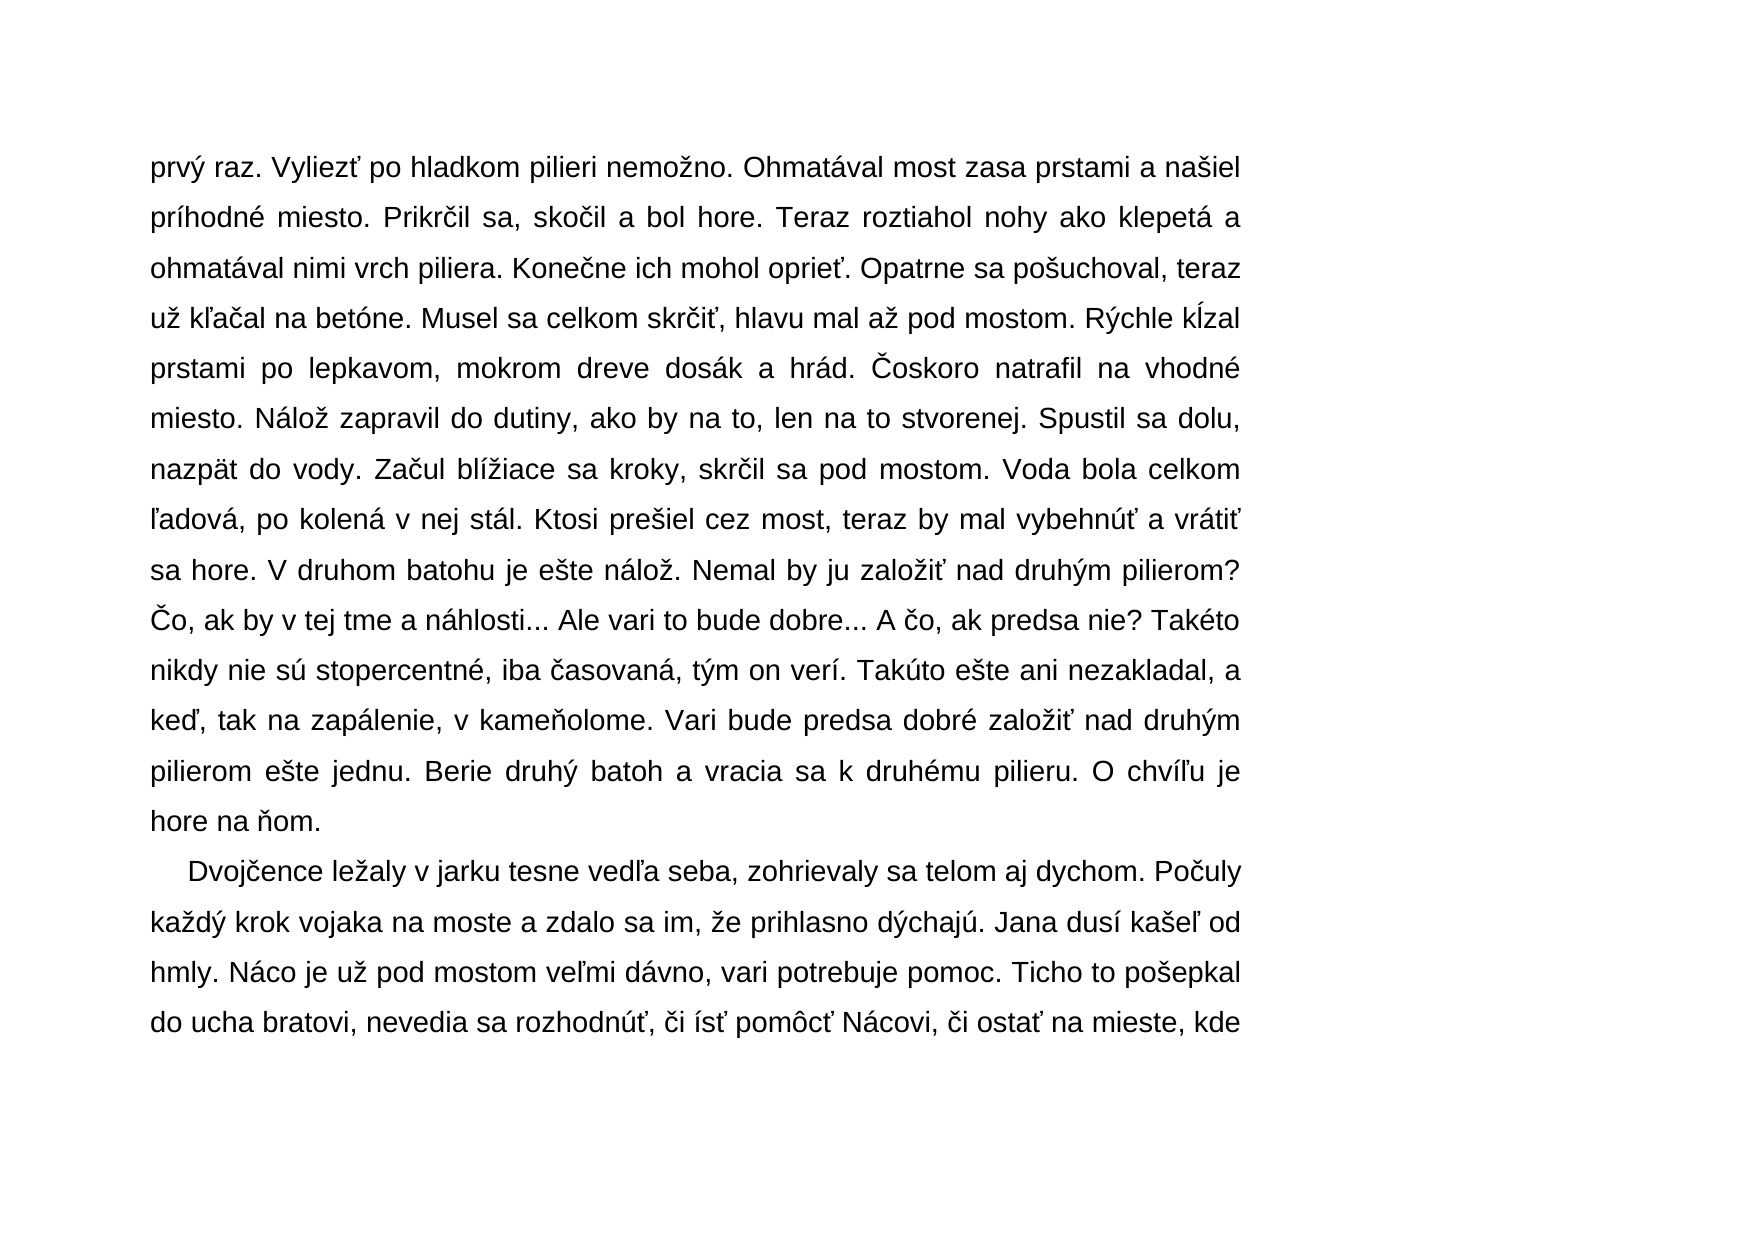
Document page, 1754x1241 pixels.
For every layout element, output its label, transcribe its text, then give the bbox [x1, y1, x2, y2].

text prvý raz. Vyliezť po hladkom pilieri nemožno. Ohmatával most zasa prstami a našiel príhodné miesto. Prikrčil sa, skočil a bol hore. Teraz roztiahol nohy ako klepetá a ohmatával nimi vrch piliera. Konečne ich mohol oprieť. Opatrne sa pošuchoval, teraz už kľačal na betóne. Musel sa celkom skrčiť, hlavu mal až pod mostom. Rýchle kĺzal prstami po lepkavom, mokrom dreve dosák a hrád. Čoskoro natrafil na vhodné miesto. Nálož zapravil do dutiny, ako by na to, len na to stvorenej. Spustil sa dolu, nazpät do vody. Začul blížiace sa kroky, skrčil sa pod mostom. Voda bola celkom ľadová, po kolená v nej stál. Ktosi prešiel cez most, teraz by mal vybehnúť a vrátiť sa hore. V druhom batohu je ešte nálož. Nemal by ju založiť nad druhým pilierom? Čo, ak by v tej tme a náhlosti... Ale vari to bude dobre... A čo, ak predsa nie? Takéto nikdy nie sú stopercentné, iba časovaná, tým on verí. Takúto ešte ani nezakladal, a keď, tak na zapálenie, v kameňolome. Vari bude predsa dobré založiť nad druhým pilierom ešte jednu. Berie druhý batoh a vracia sa k druhému pilieru. O chvíľu je hore na ňom. [150, 150, 1243, 838]
text Dvojčence ležaly v jarku tesne vedľa seba, zohrievaly sa telom aj dychom. Počuly každý krok vojaka na moste a zdalo sa im, že prihlasno dýchajú. Jana dusí kašeľ od hmly. Náco je už pod mostom veľmi dávno, vari potrebuje pomoc. Ticho to pošepkal do ucha bratovi, nevedia sa rozhodnúť, či ísť pomôcť Nácovi, či ostať na mieste, kde [150, 854, 1243, 1039]
